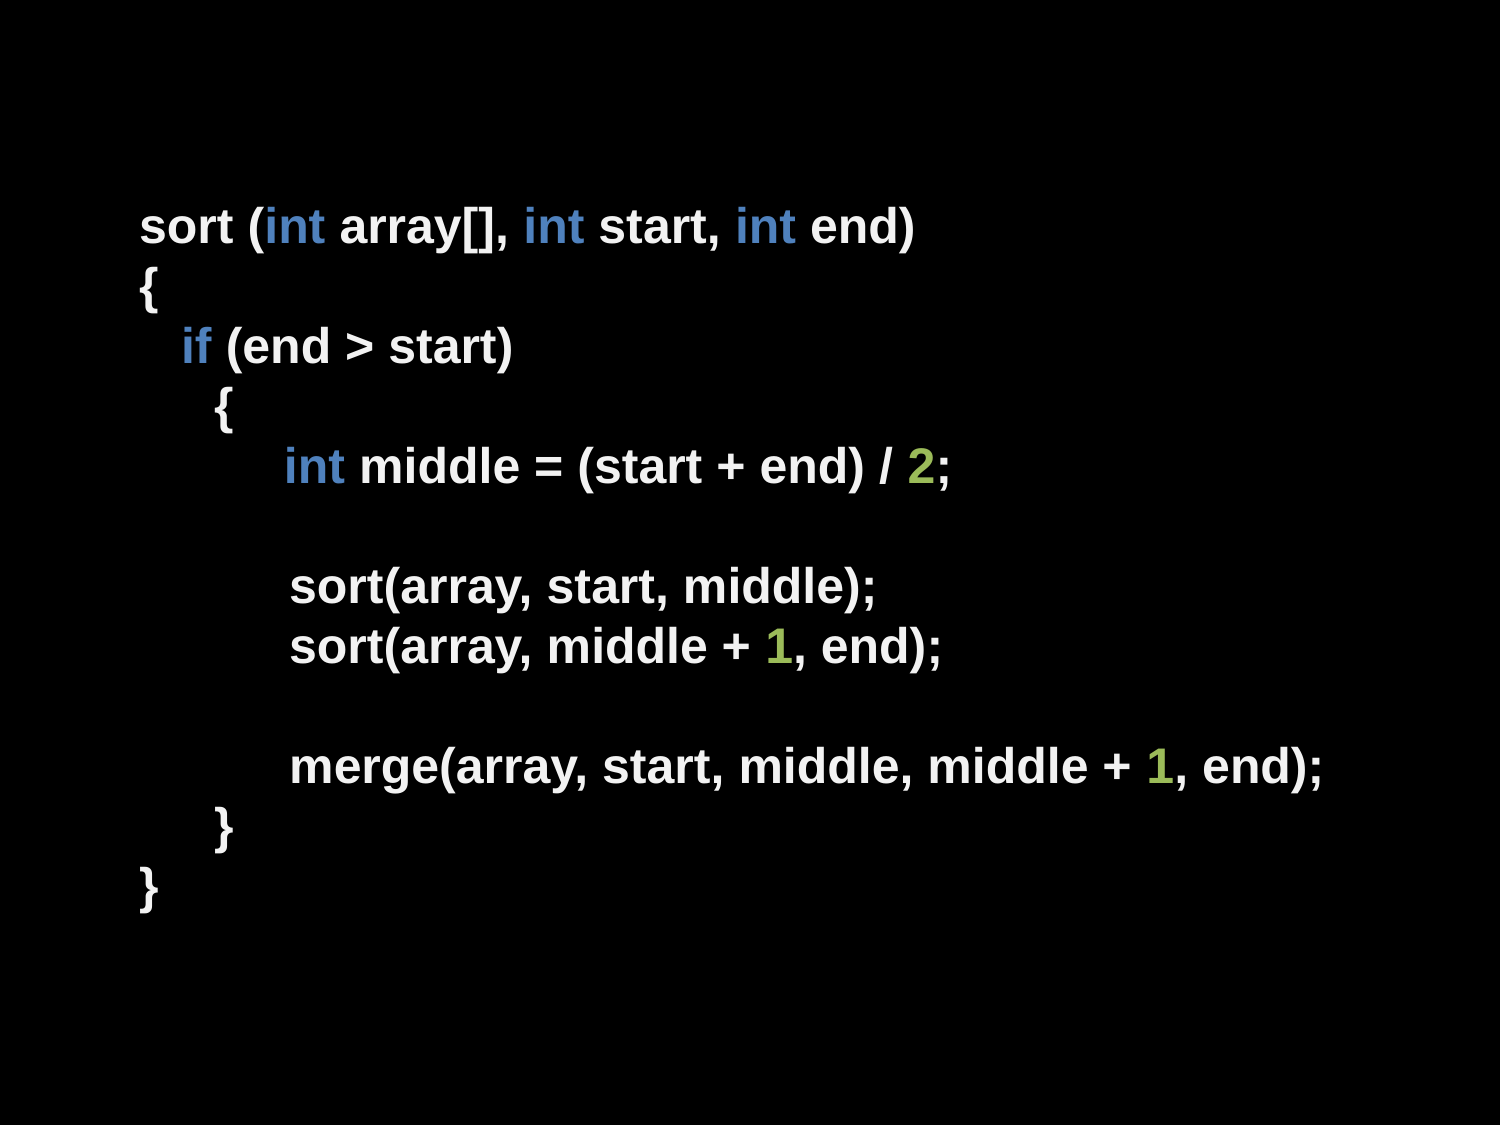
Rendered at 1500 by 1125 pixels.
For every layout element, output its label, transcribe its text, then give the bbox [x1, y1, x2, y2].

text_box sort (int array[], int start, int end) { if (end > start) { int middle = (start + end) / 2; sort(array, start, middle); sort(array, middle + 1, end); merge(array, start, middle, middle + 1, end); } } [124, 352, 1500, 1030]
